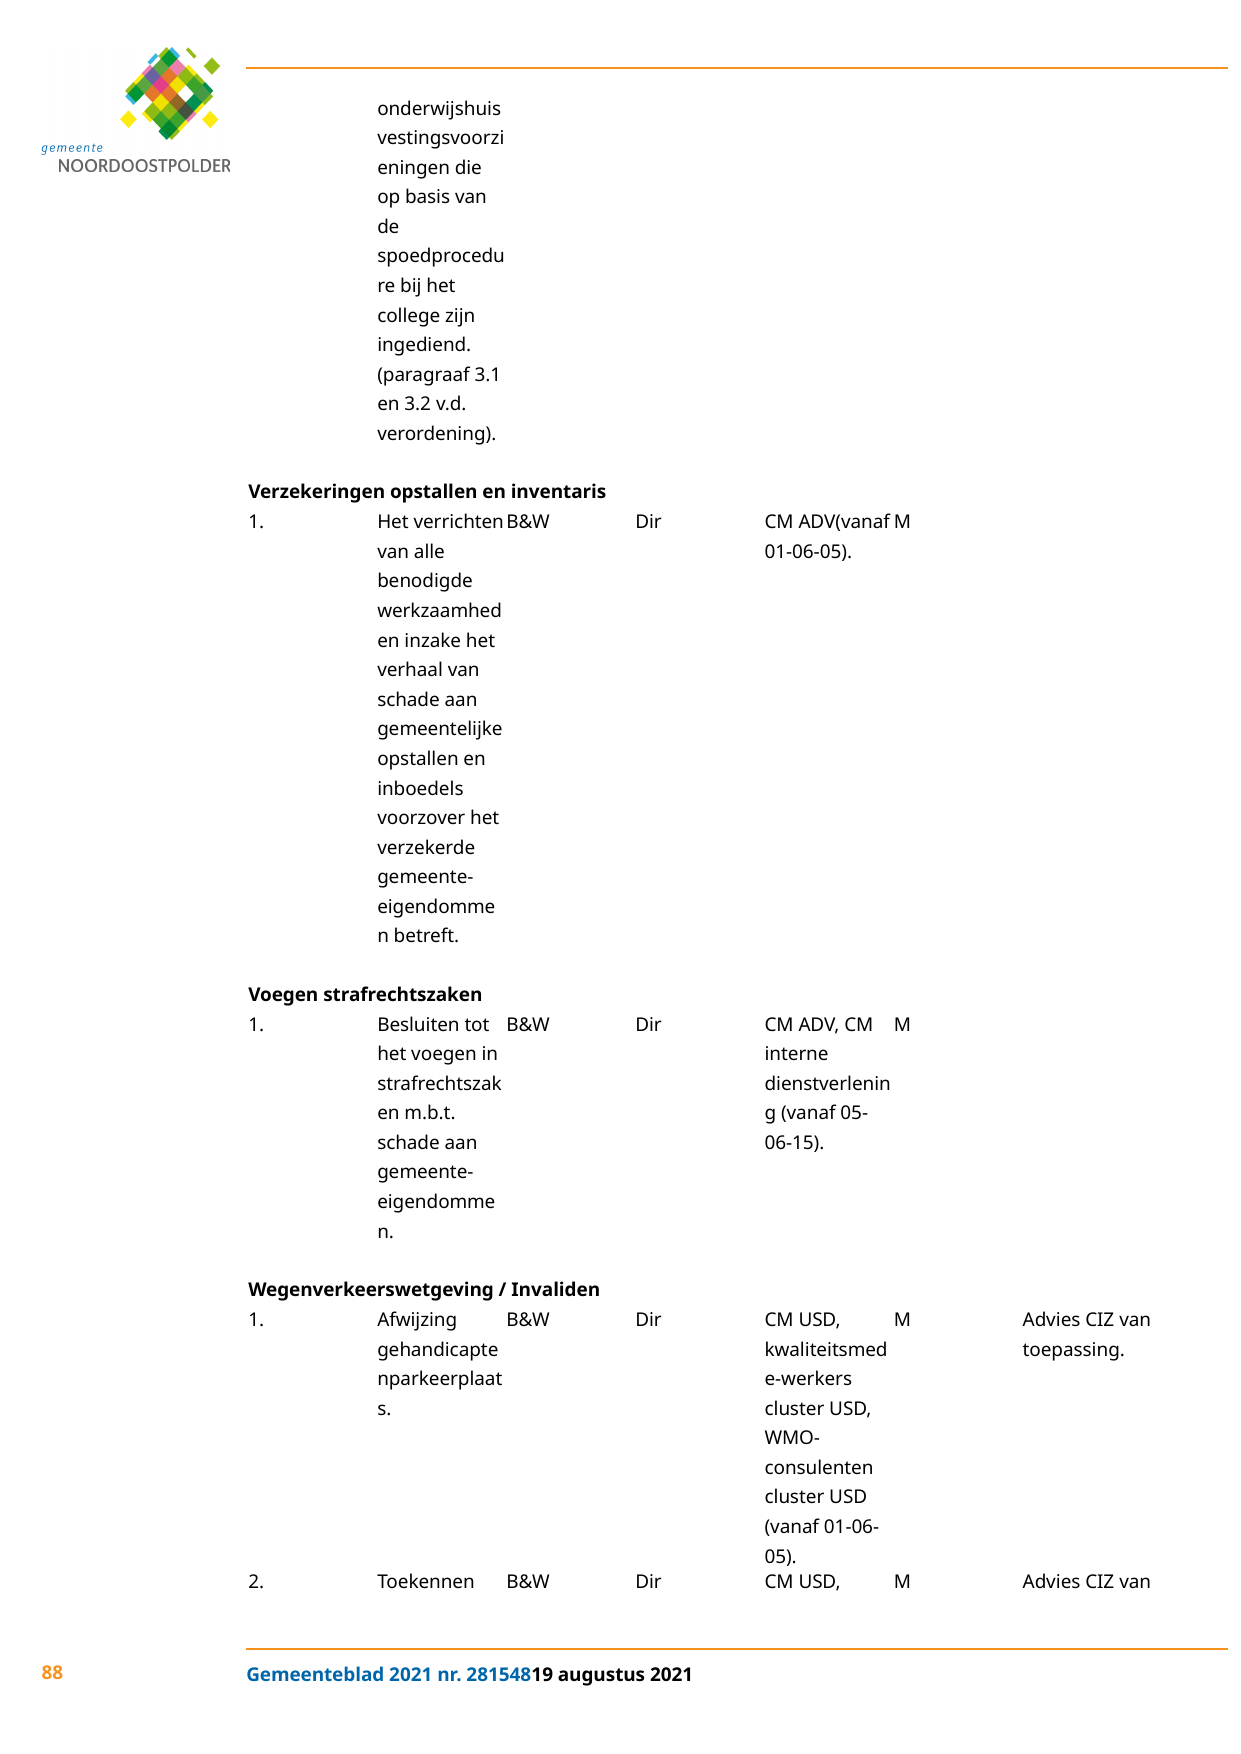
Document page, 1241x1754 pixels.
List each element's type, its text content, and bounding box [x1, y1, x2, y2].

table_header B&W [506, 509, 635, 948]
table_header Advies CIZ van toepassing. [1023, 1306, 1152, 1568]
table_header Afwijzing gehandicaptenparkeerplaats. [377, 1306, 506, 1568]
table_cell B&W [506, 1569, 635, 1594]
table_header M [894, 1011, 1022, 1244]
table_header Besluiten tot het voegen in strafrechtszaken m.b.t. schade aan gemeente-eigendommen. [377, 1011, 506, 1244]
table_header Dir [635, 509, 764, 948]
table_header 1. [248, 1011, 377, 1244]
table_cell 2. [248, 1569, 377, 1594]
table_cell [764, 95, 893, 446]
table_header CM ADV(vanaf 01-06-05). [764, 509, 893, 948]
table_header 1. [248, 509, 377, 948]
table_cell onderwijshuisvestingsvoorzieningen die op basis van de spoedprocedure bij het college zijn ingediend. (paragraaf 3.1 en 3.2 v.d. verordening). [377, 95, 506, 446]
table_header CM USD, kwaliteitsmede-werkers cluster USD, WMO-consulenten cluster USD (vanaf 01-06-05). [764, 1306, 893, 1568]
table_cell [506, 95, 635, 446]
table_cell [635, 95, 764, 446]
table_header CM ADV, CM interne dienstverlening (vanaf 05-06-15). [764, 1011, 893, 1244]
text Verzekeringen opstallen en inventaris [248, 479, 1152, 504]
table_cell [1023, 95, 1152, 446]
table_cell M [894, 1569, 1022, 1594]
text Voegen strafrechtszaken [248, 981, 1152, 1007]
table_header 1. [248, 1306, 377, 1568]
table_cell CM USD, [764, 1569, 893, 1594]
table_header [1023, 1011, 1152, 1244]
table_cell Toekennen [377, 1569, 506, 1594]
table_header Dir [635, 1306, 764, 1568]
table_header M [894, 509, 1022, 948]
table_header [1023, 509, 1152, 948]
table_cell Dir [635, 1569, 764, 1594]
table_cell [248, 95, 377, 446]
table_header M [894, 1306, 1022, 1568]
table_header B&W [506, 1306, 635, 1568]
table_header Dir [635, 1011, 764, 1244]
table_header B&W [506, 1011, 635, 1244]
table_header Het verrichten van alle benodigde werkzaamheden inzake het verhaal van schade aan gemeentelijke opstallen en inboedels voorzover het verzekerde gemeente-eigendommen betreft. [377, 509, 506, 948]
table_cell Advies CIZ van [1023, 1569, 1152, 1594]
table_cell [894, 95, 1022, 446]
text Wegenverkeerswetgeving / Invaliden [248, 1276, 1152, 1302]
picture [41, 47, 231, 172]
